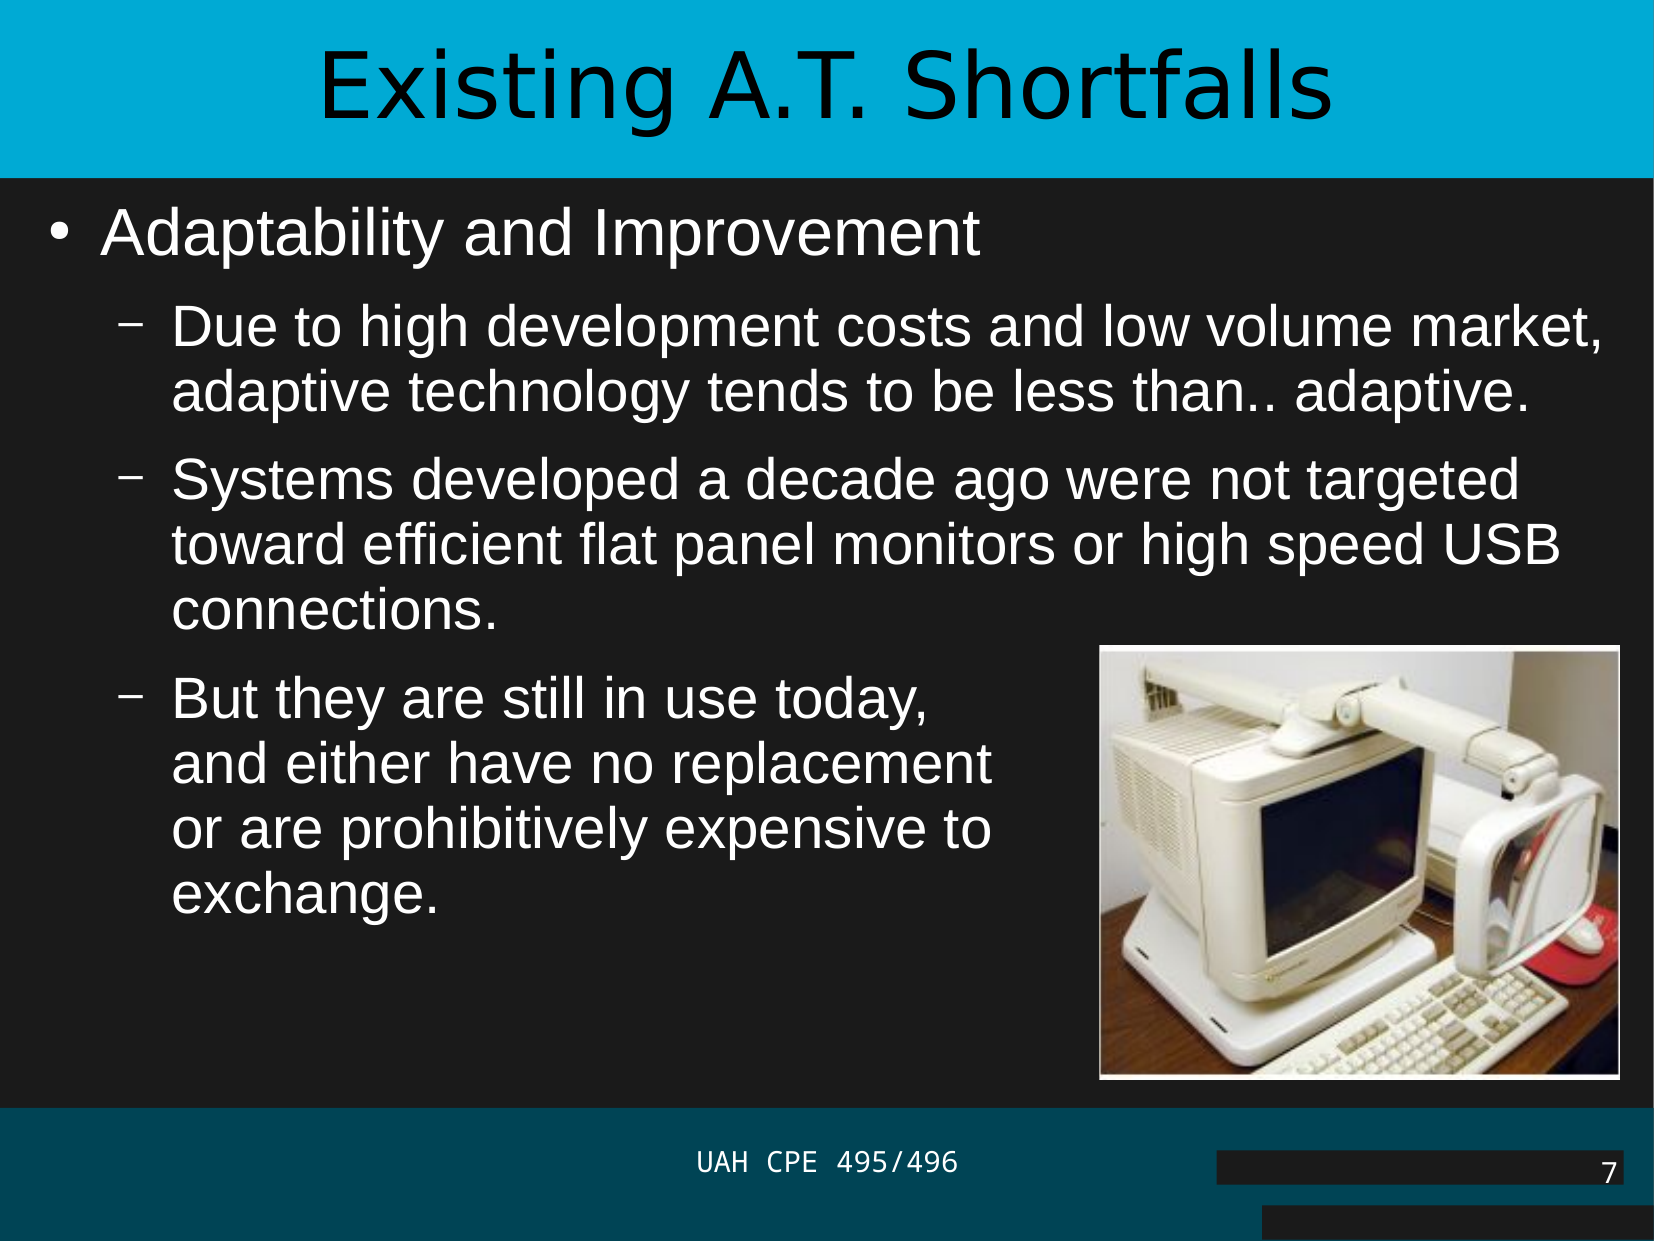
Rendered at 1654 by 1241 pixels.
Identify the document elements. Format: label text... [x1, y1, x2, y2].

list Adaptability and Improvement Due to high development costs and low volume market, adaptive technology tends to be less than.. adaptive. Systems developed a decade ago were not targeted toward efficient flat panel monitors or high speed USB connections. But they are still in use today, and either have no replacement or are prohibitively expensive to exchange. [30, 195, 1636, 1096]
title Existing A.T. Shortfalls [82, 8, 1571, 166]
